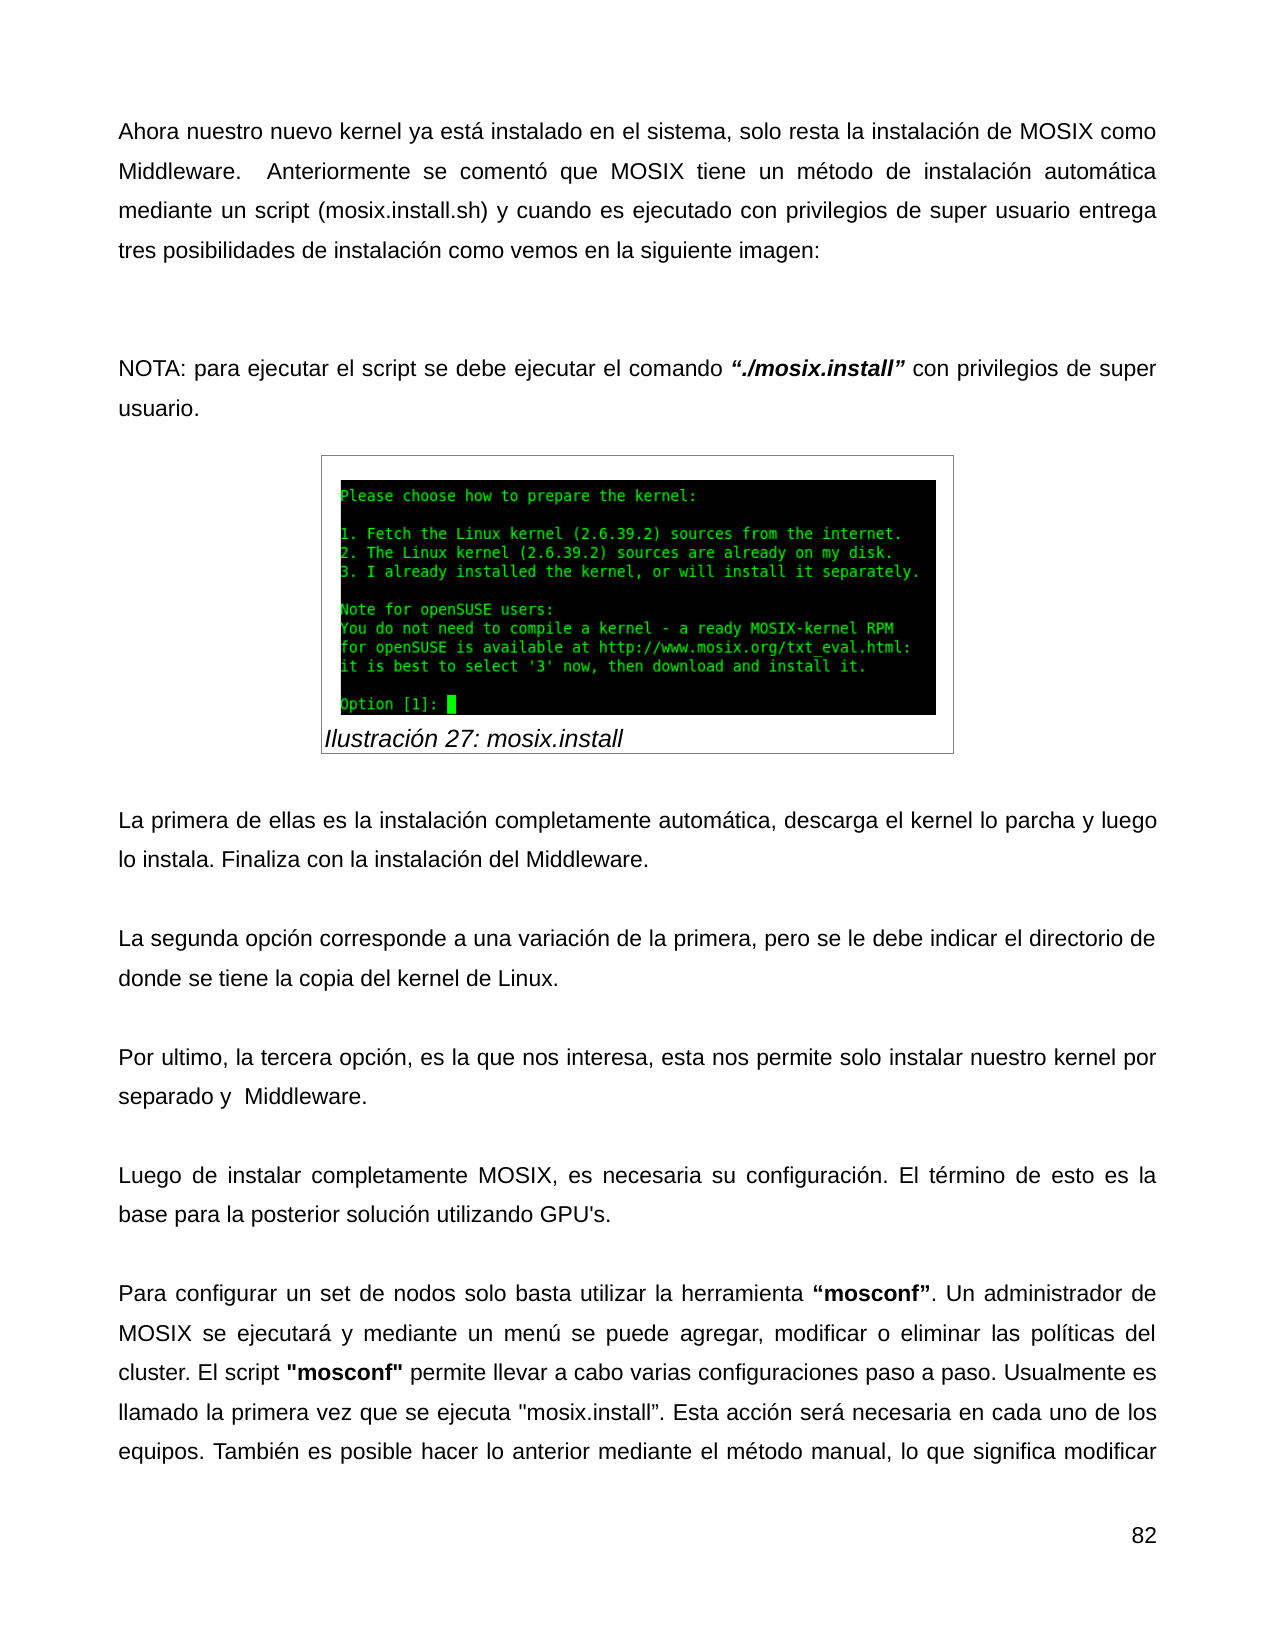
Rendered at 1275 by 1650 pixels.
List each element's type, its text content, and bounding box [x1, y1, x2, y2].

text Luego de instalar completamente MOSIX, es necesaria su configuración. El término de esto es la base para la posterior solución utilizando GPU's. [118, 1162, 1157, 1228]
text NOTA: para ejecutar el script se debe ejecutar el comando “./mosix.install” con privilegios de super usuario. [118, 355, 1157, 421]
text Por ultimo, la tercera opción, es la que nos interesa, esta nos permite solo instalar nuestro kernel por separado y Middleware. [118, 1043, 1157, 1109]
text La primera de ellas es la instalación completamente automática, descarga el kernel lo parcha y luego lo instala. Finaliza con la instalación del Middleware. [118, 807, 1157, 872]
text Para configurar un set de nodos solo basta utilizar la herramienta “mosconf”. Un administrador de MOSIX se ejecutará y mediante un menú se puede agregar, modificar o eliminar las políticas del cluster. El script "mosconf" permite llevar a cabo varias configuraciones paso a paso. Usualmente es llamado la primera vez que se ejecuta "mosix.install”. Esta acción será necesaria en cada uno de los equipos. También es posible hacer lo anterior mediante el método manual, lo que significa modificar [118, 1280, 1157, 1465]
text La segunda opción corresponde a una variación de la primera, pero se le debe indicar el directorio de donde se tiene la copia del kernel de Linux. [118, 925, 1157, 991]
picture [340, 480, 936, 715]
text Ilustración 27: mosix.install [324, 724, 951, 751]
text Ahora nuestro nuevo kernel ya está instalado en el sistema, solo resta la instalación de MOSIX como Middleware. Anteriormente se comentó que MOSIX tiene un método de instalación automática mediante un script (mosix.install.sh) y cuando es ejecutado con privilegios de super usuario entrega tres posibilidades de instalación como vemos en la siguiente imagen: [118, 118, 1157, 263]
